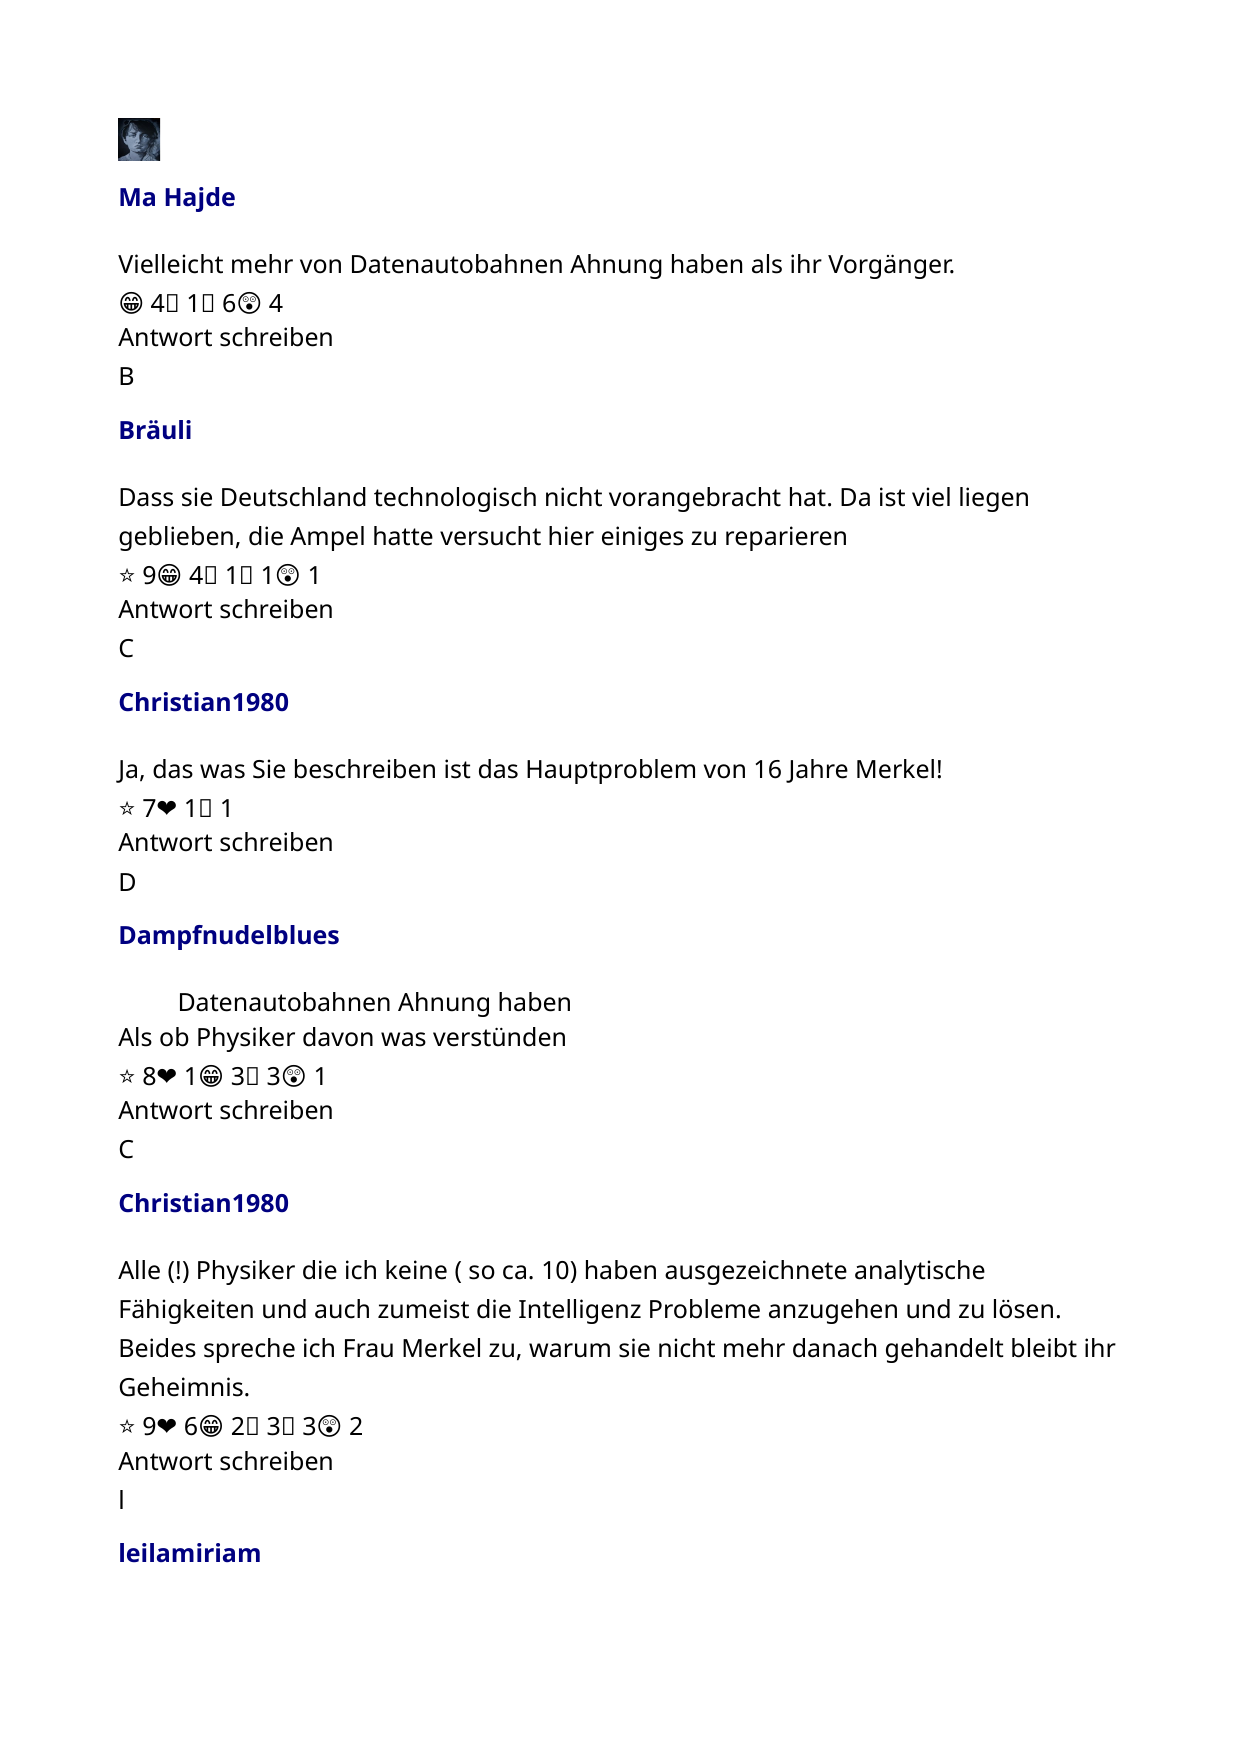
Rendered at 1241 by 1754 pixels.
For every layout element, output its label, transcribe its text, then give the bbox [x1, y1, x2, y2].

text Antwort schreiben [118, 1443, 1122, 1477]
text l [118, 1482, 1122, 1516]
subtitle Ma Hajde [118, 179, 1122, 213]
text C [118, 1132, 1122, 1166]
text Ja, das was Sie beschreiben ist das Hauptproblem von 16 Jahre Merkel! [118, 752, 1122, 786]
text Dass sie Deutschland technologisch nicht vorangebracht hat. Da ist viel liegen geblieben, die Ampel hatte versucht hier einiges zu reparieren [118, 479, 1122, 553]
subtitle Bräuli [118, 412, 1122, 446]
subtitle leilamiriam [118, 1536, 1122, 1570]
text B [118, 359, 1122, 393]
text ⭐️ 7❤️ 1🤨 1 [118, 791, 1122, 825]
text Antwort schreiben [118, 825, 1122, 859]
text C [118, 631, 1122, 665]
text D [118, 864, 1122, 898]
subtitle Christian1980 [118, 685, 1122, 719]
picture [118, 118, 161, 161]
text Alle (!) Physiker die ich keine ( so ca. 10) haben ausgezeichnete analytische Fähigkeiten und auch zumeist die Intelligenz Probleme anzugehen und zu lösen. Beides spreche ich Frau Merkel zu, warum sie nicht mehr danach gehandelt bleibt ihr Geheimnis. [118, 1252, 1122, 1404]
subtitle Christian1980 [118, 1185, 1122, 1219]
text Als ob Physiker davon was verstünden [118, 1019, 1122, 1053]
text Antwort schreiben [118, 592, 1122, 626]
text ⭐️ 9❤️ 6😁 2🙁 3🤨 3😲 2 [118, 1409, 1122, 1443]
text Antwort schreiben [118, 1092, 1122, 1126]
text Vielleicht mehr von Datenautobahnen Ahnung haben als ihr Vorgänger. [118, 246, 1122, 280]
text 😁 4🙁 1🤨 6😲 4 [118, 285, 1122, 319]
text ⭐️ 9😁 4🙁 1🤨 1😲 1 [118, 558, 1122, 592]
text ⭐️ 8❤️ 1😁 3🤨 3😲 1 [118, 1058, 1122, 1092]
text Datenautobahnen Ahnung haben [177, 985, 1063, 1019]
text Antwort schreiben [118, 319, 1122, 353]
subtitle Dampfnudelblues [118, 918, 1122, 952]
